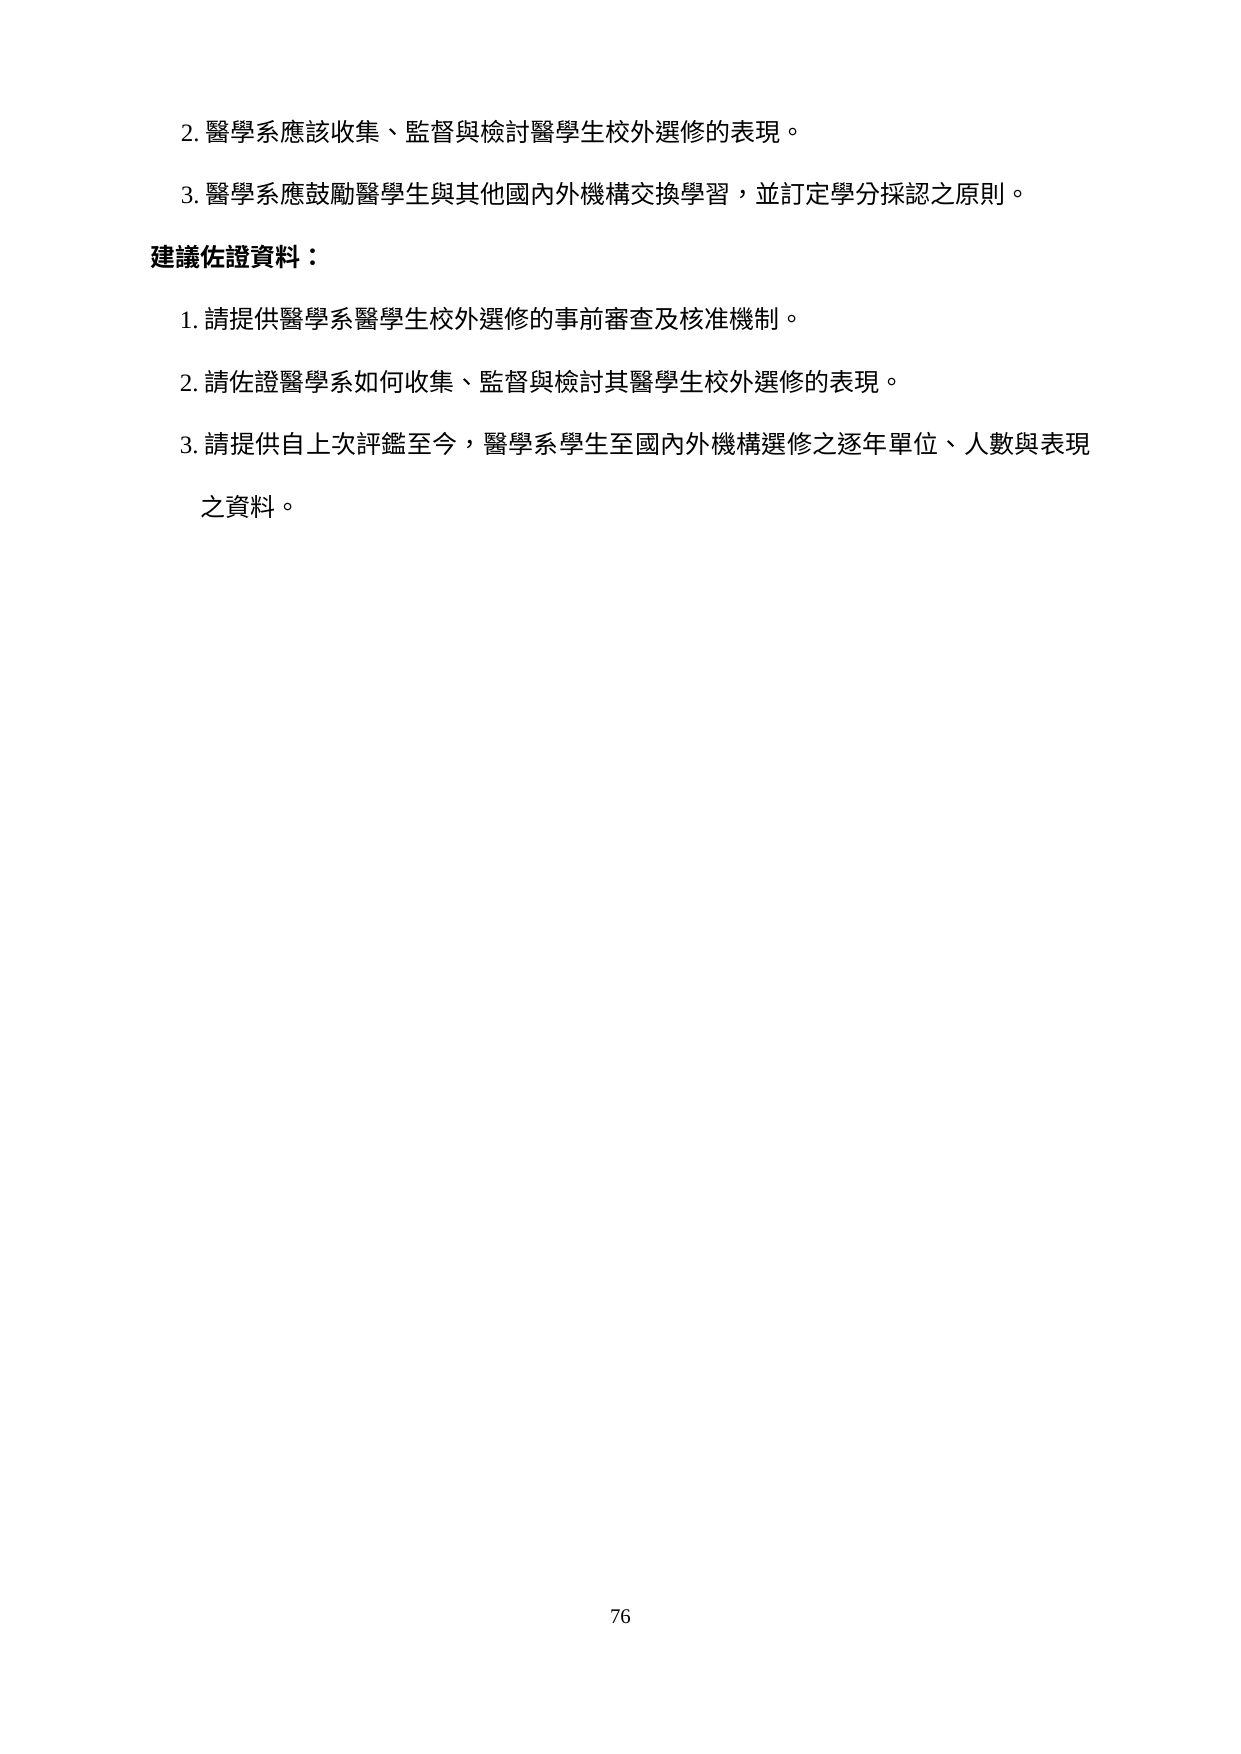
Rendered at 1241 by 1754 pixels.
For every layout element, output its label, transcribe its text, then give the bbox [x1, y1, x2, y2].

text 建議佐證資料： [150, 214, 1090, 276]
list 醫學系應鼓勵醫學生與其他國內外機構交換學習，並訂定學分採認之原則。 [181, 151, 1090, 214]
list 請佐證醫學系如何收集、監督與檢討其醫學生校外選修的表現。 [179, 339, 1090, 401]
list 醫學系應該收集、監督與檢討醫學生校外選修的表現。 [181, 89, 1090, 151]
list 請提供醫學系醫學生校外選修的事前審查及核准機制。 [179, 276, 1090, 339]
list 請提供自上次評鑑至今，醫學系學生至國內外機構選修之逐年單位、人數與表現之資料。 [179, 401, 1090, 526]
